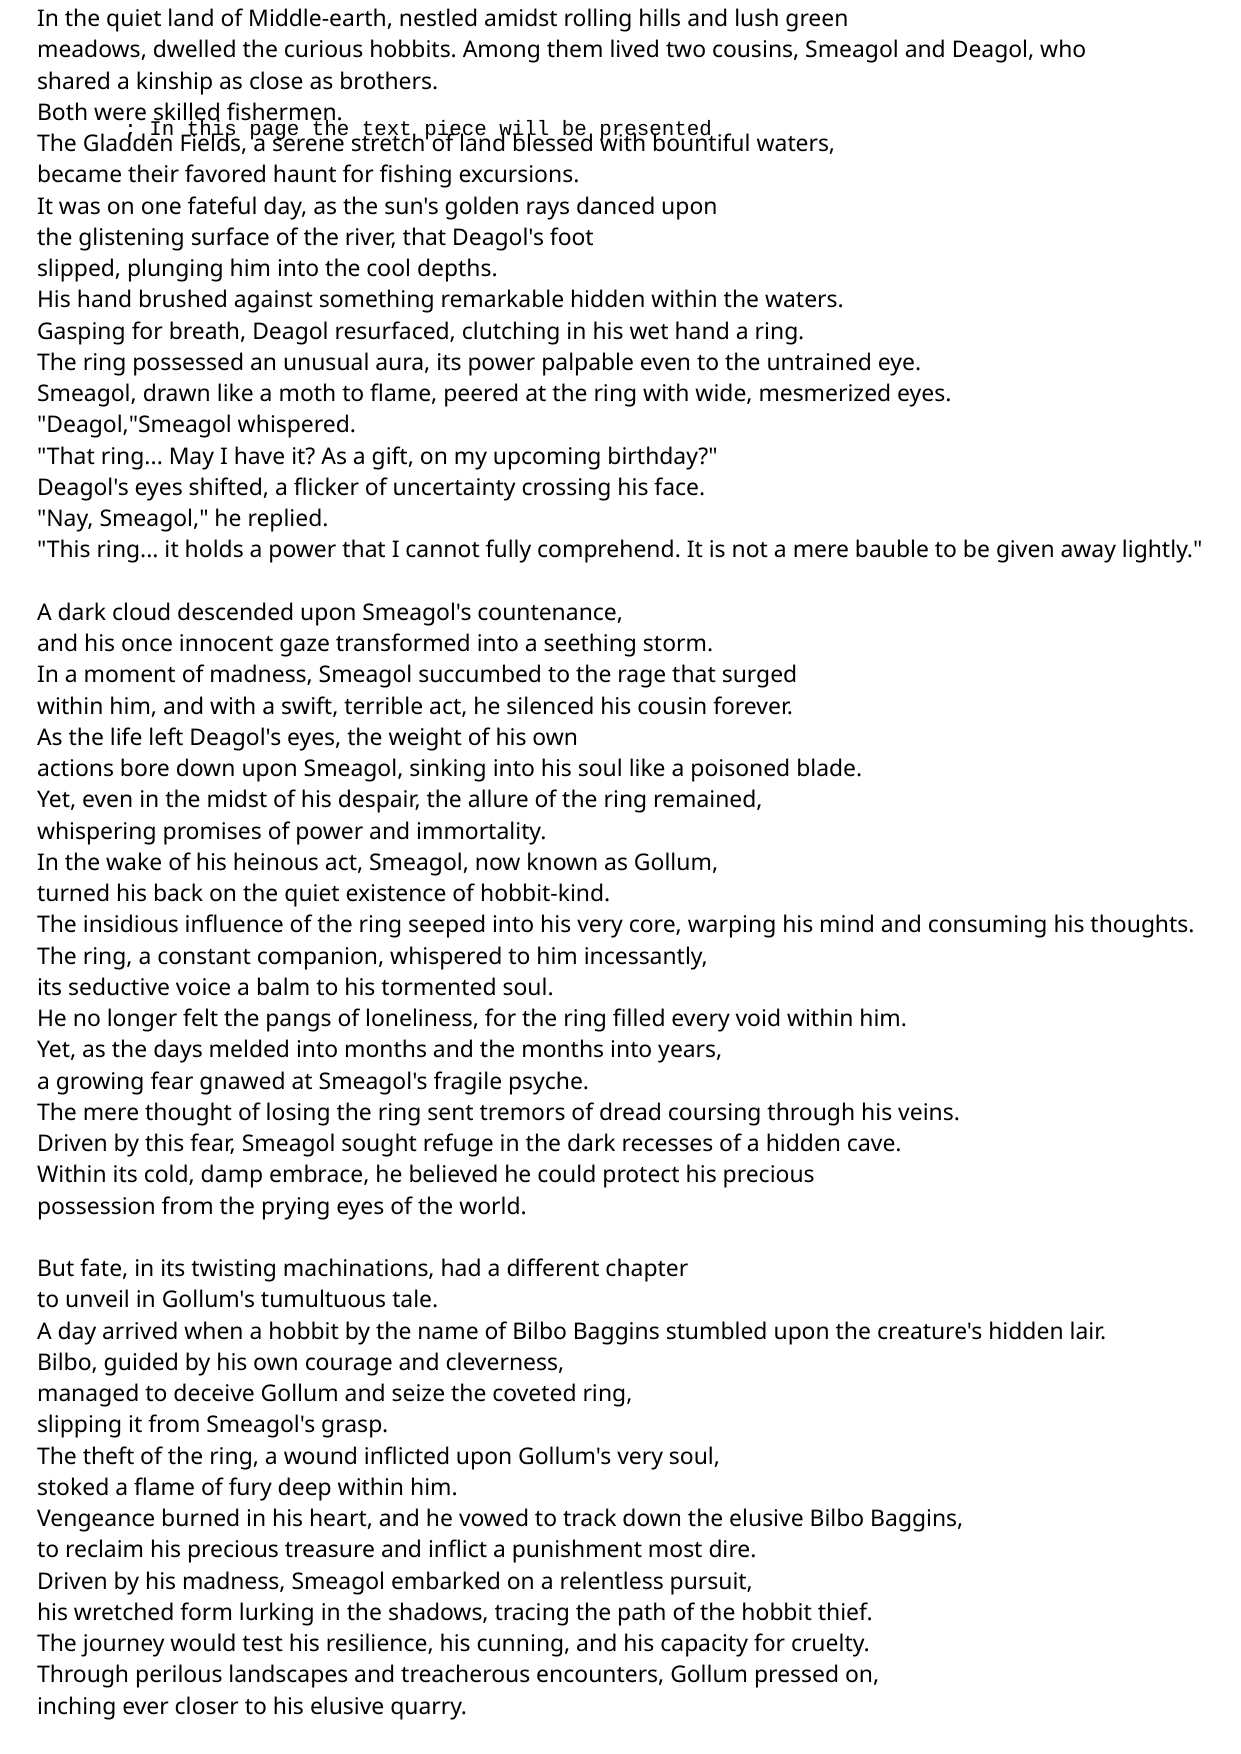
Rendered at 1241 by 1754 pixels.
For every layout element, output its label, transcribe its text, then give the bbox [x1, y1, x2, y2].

text ; In this page the text piece will be presented [118, 118, 1122, 164]
